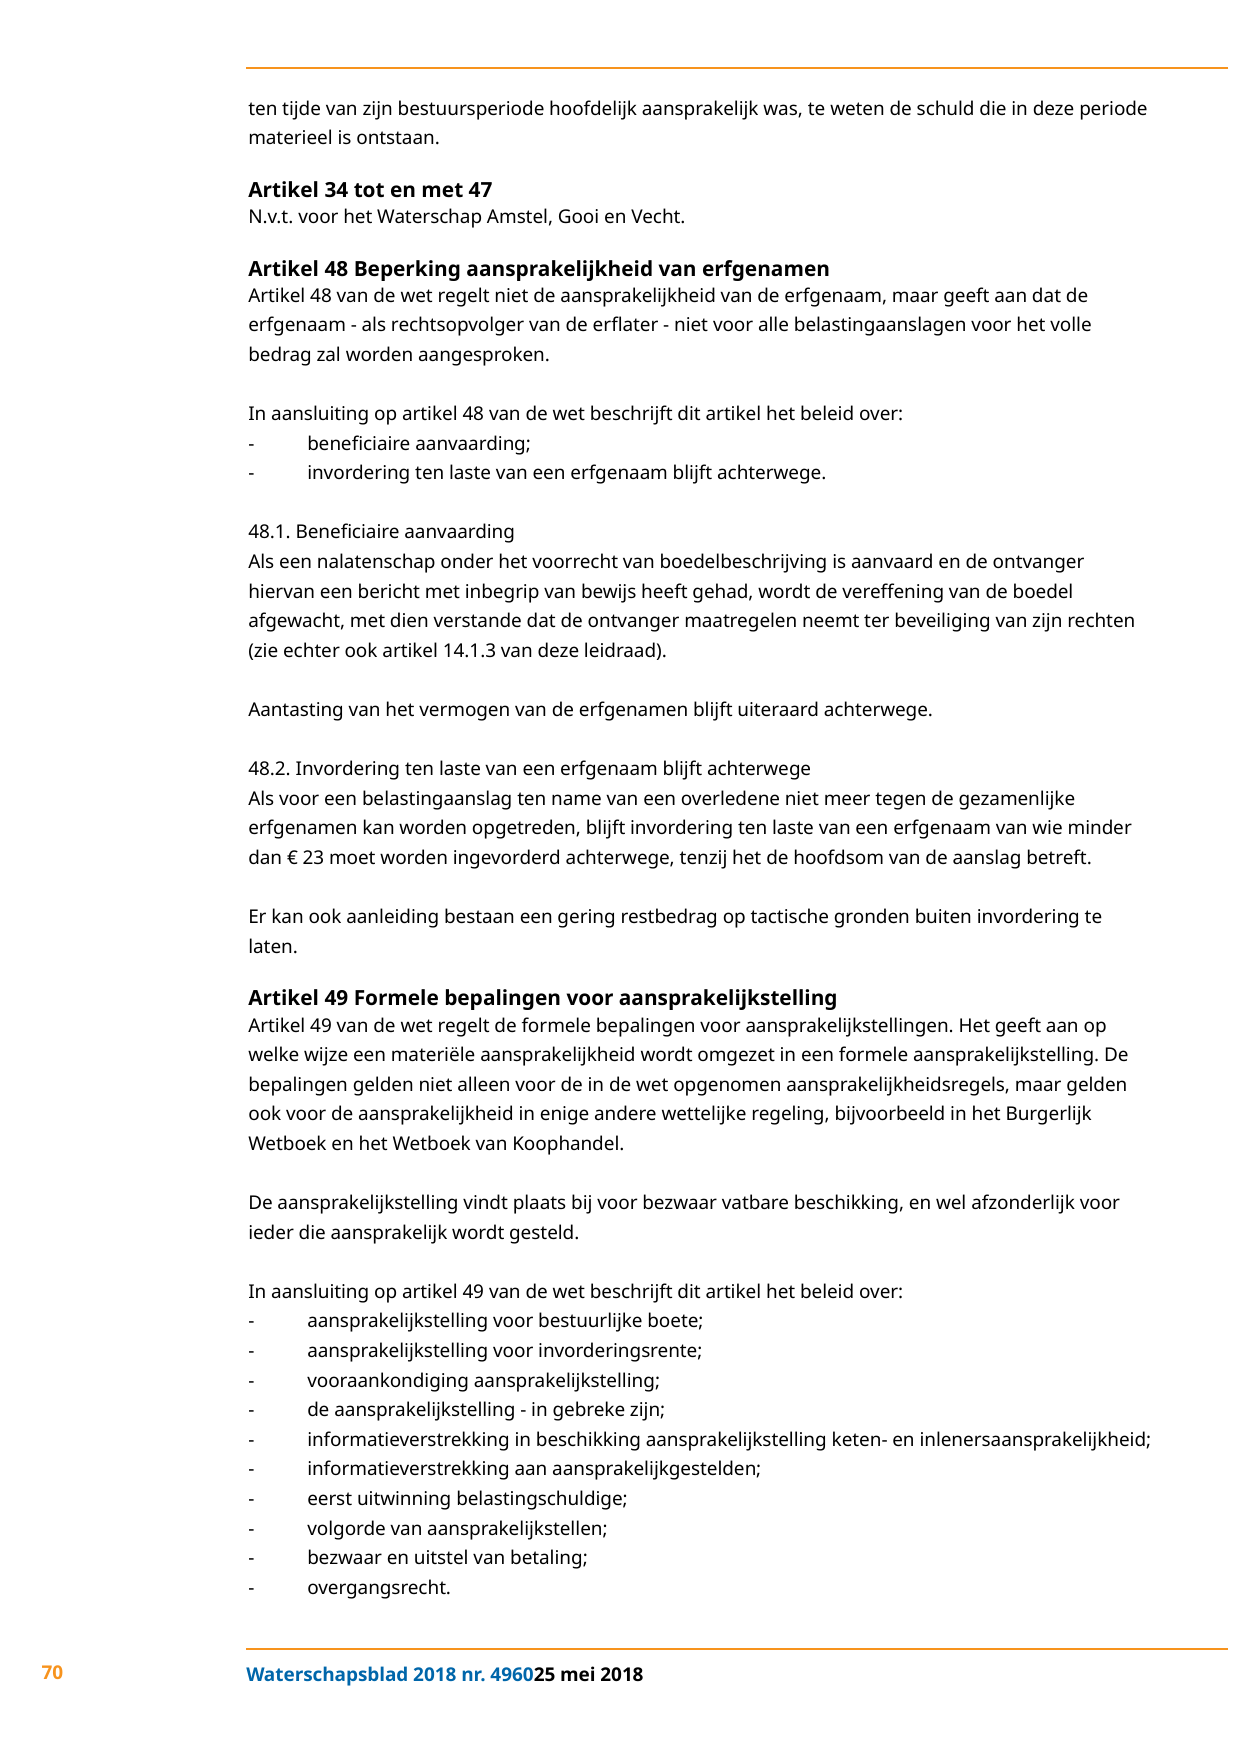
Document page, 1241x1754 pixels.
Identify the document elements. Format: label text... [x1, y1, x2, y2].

text De aansprakelijkstelling vindt plaats bij voor bezwaar vatbare beschikking, en wel afzonderlijk voor ieder die aansprakelijk wordt gesteld. [248, 1189, 1152, 1244]
list informatieverstrekking in beschikking aansprakelijkstelling keten- en inlenersaansprakelijkheid; [248, 1426, 1152, 1452]
list volgorde van aansprakelijkstellen; [248, 1515, 1152, 1540]
text Als voor een belastingaanslag ten name van een overledene niet meer tegen de gezamenlijke erfgenamen kan worden opgetreden, blijft invordering ten laste van een erfgenaam van wie minder dan € 23 moet worden ingevorderd achterwege, tenzij het de hoofdsom van de aanslag betreft. [248, 785, 1152, 870]
list bezwaar en uitstel van betaling; [248, 1544, 1152, 1570]
text Als een nalatenschap onder het voorrecht van boedelbeschrijving is aanvaard en de ontvanger hiervan een bericht met inbegrip van bewijs heeft gehad, wordt de vereffening van de boedel afgewacht, met dien verstande dat de ontvanger maatregelen neemt ter beveiliging van zijn rechten (zie echter ook artikel 14.1.3 van deze leidraad). [248, 548, 1152, 663]
list de aansprakelijkstelling - in gebreke zijn; [248, 1396, 1152, 1422]
text Artikel 49 van de wet regelt de formele bepalingen voor aansprakelijkstellingen. Het geeft aan op welke wijze een materiële aansprakelijkheid wordt omgezet in een formele aansprakelijkstelling. De bepalingen gelden niet alleen voor de in de wet opgenomen aansprakelijkheidsregels, maar gelden ook voor de aansprakelijkheid in enige andere wettelijke regeling, bijvoorbeeld in het Burgerlijk Wetboek en het Wetboek van Koophandel. [248, 1012, 1152, 1156]
list overgangsrecht. [248, 1574, 1152, 1599]
list vooraankondiging aansprakelijkstelling; [248, 1367, 1152, 1392]
list beneficiaire aanvaarding; [248, 430, 1152, 456]
text Artikel 48 van de wet regelt niet de aansprakelijkheid van de erfgenaam, maar geeft aan dat de erfgenaam - als rechtsopvolger van de erflater - niet voor alle belastingaanslagen voor het volle bedrag zal worden aangesproken. [248, 282, 1152, 367]
text Aantasting van het vermogen van de erfgenamen blijft uiteraard achterwege. [248, 696, 1152, 722]
text Artikel 34 tot en met 47 [248, 175, 1152, 203]
text Artikel 49 Formele bepalingen voor aansprakelijkstelling [248, 983, 1152, 1012]
text In aansluiting op artikel 48 van de wet beschrijft dit artikel het beleid over: [248, 400, 1152, 426]
text 48.2. Invordering ten laste van een erfgenaam blijft achterwege [248, 755, 1152, 781]
text Er kan ook aanleiding bestaan een gering restbedrag op tactische gronden buiten invordering te laten. [248, 903, 1152, 959]
list informatieverstrekking aan aansprakelijkgestelden; [248, 1456, 1152, 1481]
text ten tijde van zijn bestuursperiode hoofdelijk aansprakelijk was, te weten de schuld die in deze periode materieel is ontstaan. [248, 95, 1152, 150]
text 48.1. Beneficiaire aanvaarding [248, 519, 1152, 544]
list aansprakelijkstelling voor invorderingsrente; [248, 1337, 1152, 1363]
text N.v.t. voor het Waterschap Amstel, Gooi en Vecht. [248, 203, 1152, 229]
list aansprakelijkstelling voor bestuurlijke boete; [248, 1308, 1152, 1333]
list eerst uitwinning belastingschuldige; [248, 1485, 1152, 1511]
list invordering ten laste van een erfgenaam blijft achterwege. [248, 459, 1152, 485]
text Artikel 48 Beperking aansprakelijkheid van erfgenamen [248, 254, 1152, 282]
picture [41, 47, 231, 172]
text In aansluiting op artikel 49 van de wet beschrijft dit artikel het beleid over: [248, 1278, 1152, 1304]
